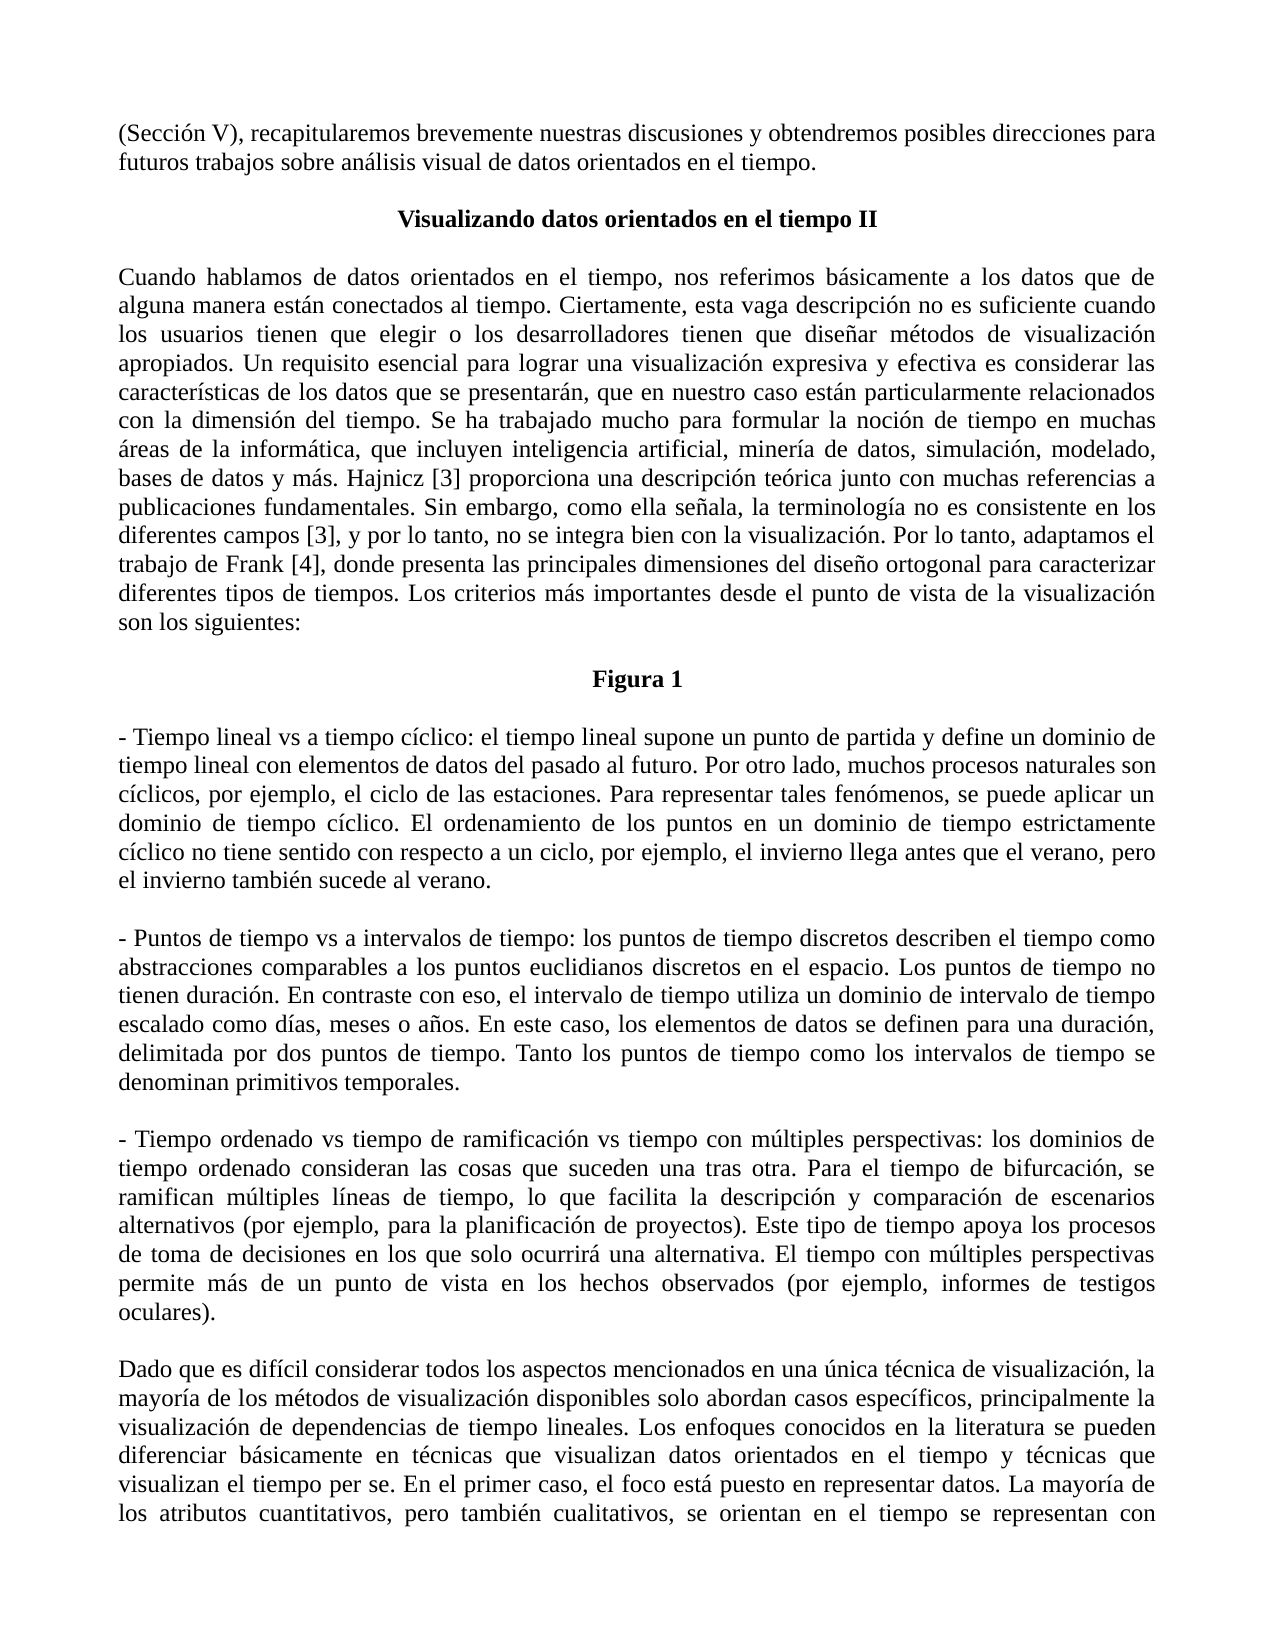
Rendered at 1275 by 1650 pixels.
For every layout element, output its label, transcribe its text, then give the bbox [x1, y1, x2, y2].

text - Tiempo lineal vs a tiempo cíclico: el tiempo lineal supone un punto de partida y define un dominio de tiempo lineal con elementos de datos del pasado al futuro. Por otro lado, muchos procesos naturales son cíclicos, por ejemplo, el ciclo de las estaciones. Para representar tales fenómenos, se puede aplicar un dominio de tiempo cíclico. El ordenamiento de los puntos en un dominio de tiempo estrictamente cíclico no tiene sentido con respecto a un ciclo, por ejemplo, el invierno llega antes que el verano, pero el invierno también sucede al verano. [118, 722, 1157, 894]
text - Puntos de tiempo vs a intervalos de tiempo: los puntos de tiempo discretos describen el tiempo como abstracciones comparables a los puntos euclidianos discretos en el espacio. Los puntos de tiempo no tienen duración. En contraste con eso, el intervalo de tiempo utiliza un dominio de intervalo de tiempo escalado como días, meses o años. En este caso, los elementos de datos se definen para una duración, delimitada por dos puntos de tiempo. Tanto los puntos de tiempo como los intervalos de tiempo se denominan primitivos temporales. [118, 923, 1157, 1096]
text Dado que es difícil considerar todos los aspectos mencionados en una única técnica de visualización, la mayoría de los métodos de visualización disponibles solo abordan casos específicos, principalmente la visualización de dependencias de tiempo lineales. Los enfoques conocidos en la literatura se pueden diferenciar básicamente en técnicas que visualizan datos orientados en el tiempo y técnicas que visualizan el tiempo per se. En el primer caso, el foco está puesto en representar datos. La mayoría de los atributos cuantitativos, pero también cualitativos, se orientan en el tiempo se representan con [118, 1354, 1157, 1527]
text - Tiempo ordenado vs tiempo de ramificación vs tiempo con múltiples perspectivas: los dominios de tiempo ordenado consideran las cosas que suceden una tras otra. Para el tiempo de bifurcación, se ramifican múltiples líneas de tiempo, lo que facilita la descripción y comparación de escenarios alternativos (por ejemplo, para la planificación de proyectos). Este tipo de tiempo apoya los procesos de toma de decisiones en los que solo ocurrirá una alternativa. El tiempo con múltiples perspectivas permite más de un punto de vista en los hechos observados (por ejemplo, informes de testigos oculares). [118, 1124, 1157, 1326]
text Visualizando datos orientados en el tiempo II [118, 204, 1157, 233]
text Figura 1 [118, 664, 1157, 693]
text (Sección V), recapitularemos brevemente nuestras discusiones y obtendremos posibles direcciones para futuros trabajos sobre análisis visual de datos orientados en el tiempo. [118, 118, 1157, 176]
text Cuando hablamos de datos orientados en el tiempo, nos referimos básicamente a los datos que de alguna manera están conectados al tiempo. Ciertamente, esta vaga descripción no es suficiente cuando los usuarios tienen que elegir o los desarrolladores tienen que diseñar métodos de visualización apropiados. Un requisito esencial para lograr una visualización expresiva y efectiva es considerar las características de los datos que se presentarán, que en nuestro caso están particularmente relacionados con la dimensión del tiempo. Se ha trabajado mucho para formular la noción de tiempo en muchas áreas de la informática, que incluyen inteligencia artificial, minería de datos, simulación, modelado, bases de datos y más. Hajnicz [3] proporciona una descripción teórica junto con muchas referencias a publicaciones fundamentales. Sin embargo, como ella señala, la terminología no es consistente en los diferentes campos [3], y por lo tanto, no se integra bien con la visualización. Por lo tanto, adaptamos el trabajo de Frank [4], donde presenta las principales dimensiones del diseño ortogonal para caracterizar diferentes tipos de tiempos. Los criterios más importantes desde el punto de vista de la visualización son los siguientes: [118, 262, 1157, 636]
